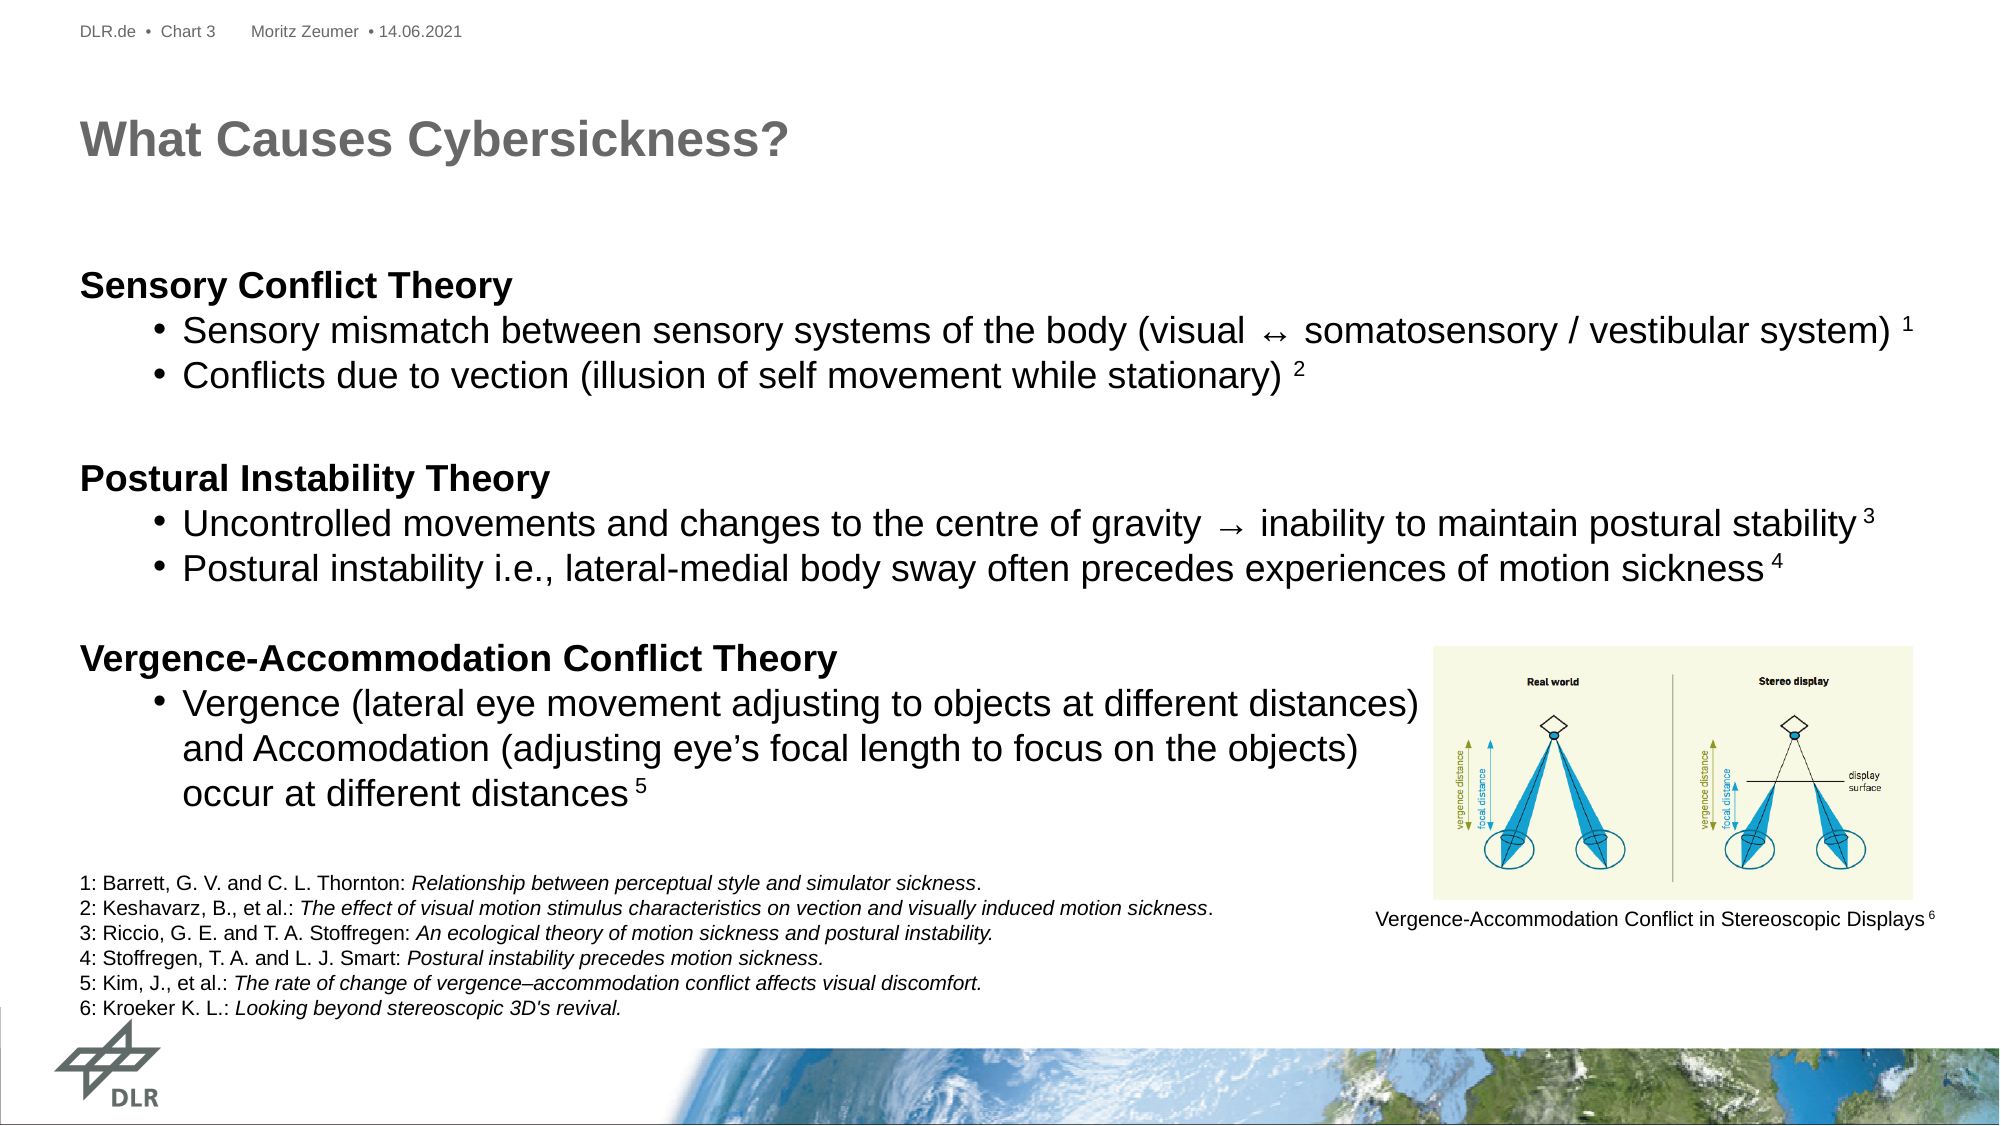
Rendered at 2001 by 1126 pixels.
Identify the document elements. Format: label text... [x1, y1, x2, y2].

text_box Sensory Conflict Theory Sensory mismatch between sensory systems of the body (visual ↔ somatosensory / vestibular system) 1 Conflicts due to vection (illusion of self movement while stationary) 2 Postural Instability Theory Uncontrolled movements and changes to the centre of gravity → inability to maintain postural stability 3 Postural instability i.e., lateral-medial body sway often precedes experiences of motion sickness 4 Vergence-Accommodation Conflict Theory Vergence (lateral eye movement adjusting to objects at different distances) and Accomodation (adjusting eye’s focal length to focus on the objects) occur at different distances 5 [79, 261, 1921, 973]
text_box Vergence-Accommodation Conflict in Stereoscopic Displays 6 [1360, 900, 1951, 939]
chart [948, 537, 1067, 597]
text_box What Causes Cybersickness? [79, 106, 1921, 228]
text_box Moritz Zeumer • 14.06.2021 [251, 20, 1921, 45]
picture [1433, 646, 1913, 900]
text_box DLR.de • Chart <number> [79, 20, 251, 45]
text_box 1: Barrett, G. V. and C. L. Thornton: Relationship between perceptual style and simulator sickness. 2: Keshavarz, B., et al.: The effect of visual motion stimulus characteristics on vection and visually induced motion sickness. 3: Riccio, G. E. and T. A. Stoffregen: An ecological theory of motion sickness and postural instability. 4: Stoffregen, T. A. and L. J. Smart: Postural instability precedes motion sickness. 5: Kim, J., et al.: The rate of change of vergence–accommodation conflict affects visual discomfort. 6: Kroeker K. L.: Looking beyond stereoscopic 3D's revival. [79, 869, 1324, 1020]
